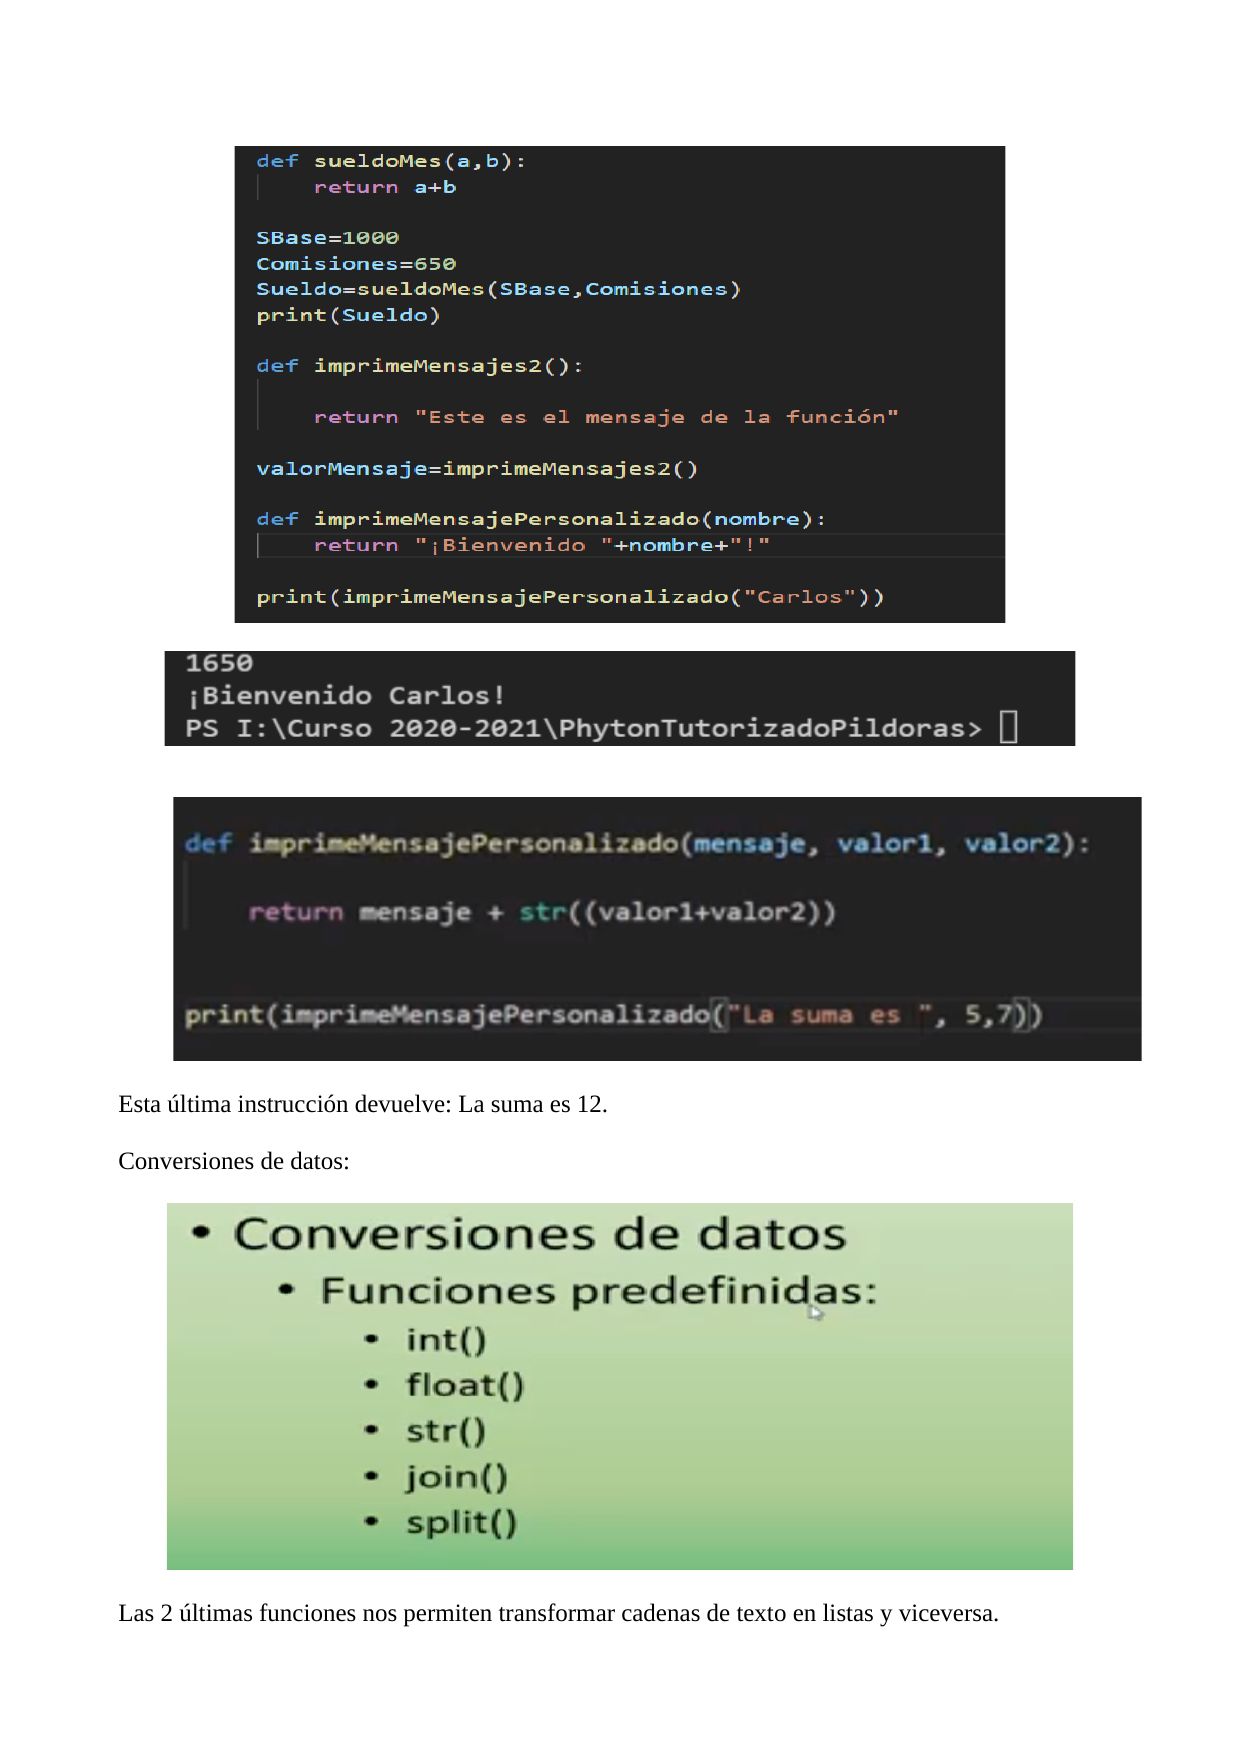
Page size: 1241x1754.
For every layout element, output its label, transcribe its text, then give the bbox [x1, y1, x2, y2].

text Las 2 últimas funciones nos permiten transformar cadenas de texto en listas y viceversa. [118, 1598, 1122, 1627]
text Esta última instrucción devuelve: La suma es 12. [118, 1089, 1122, 1118]
picture [173, 797, 1142, 1061]
picture [164, 651, 1076, 746]
picture [166, 1203, 1074, 1570]
picture [234, 146, 1006, 623]
text Conversiones de datos: [118, 1146, 1122, 1175]
